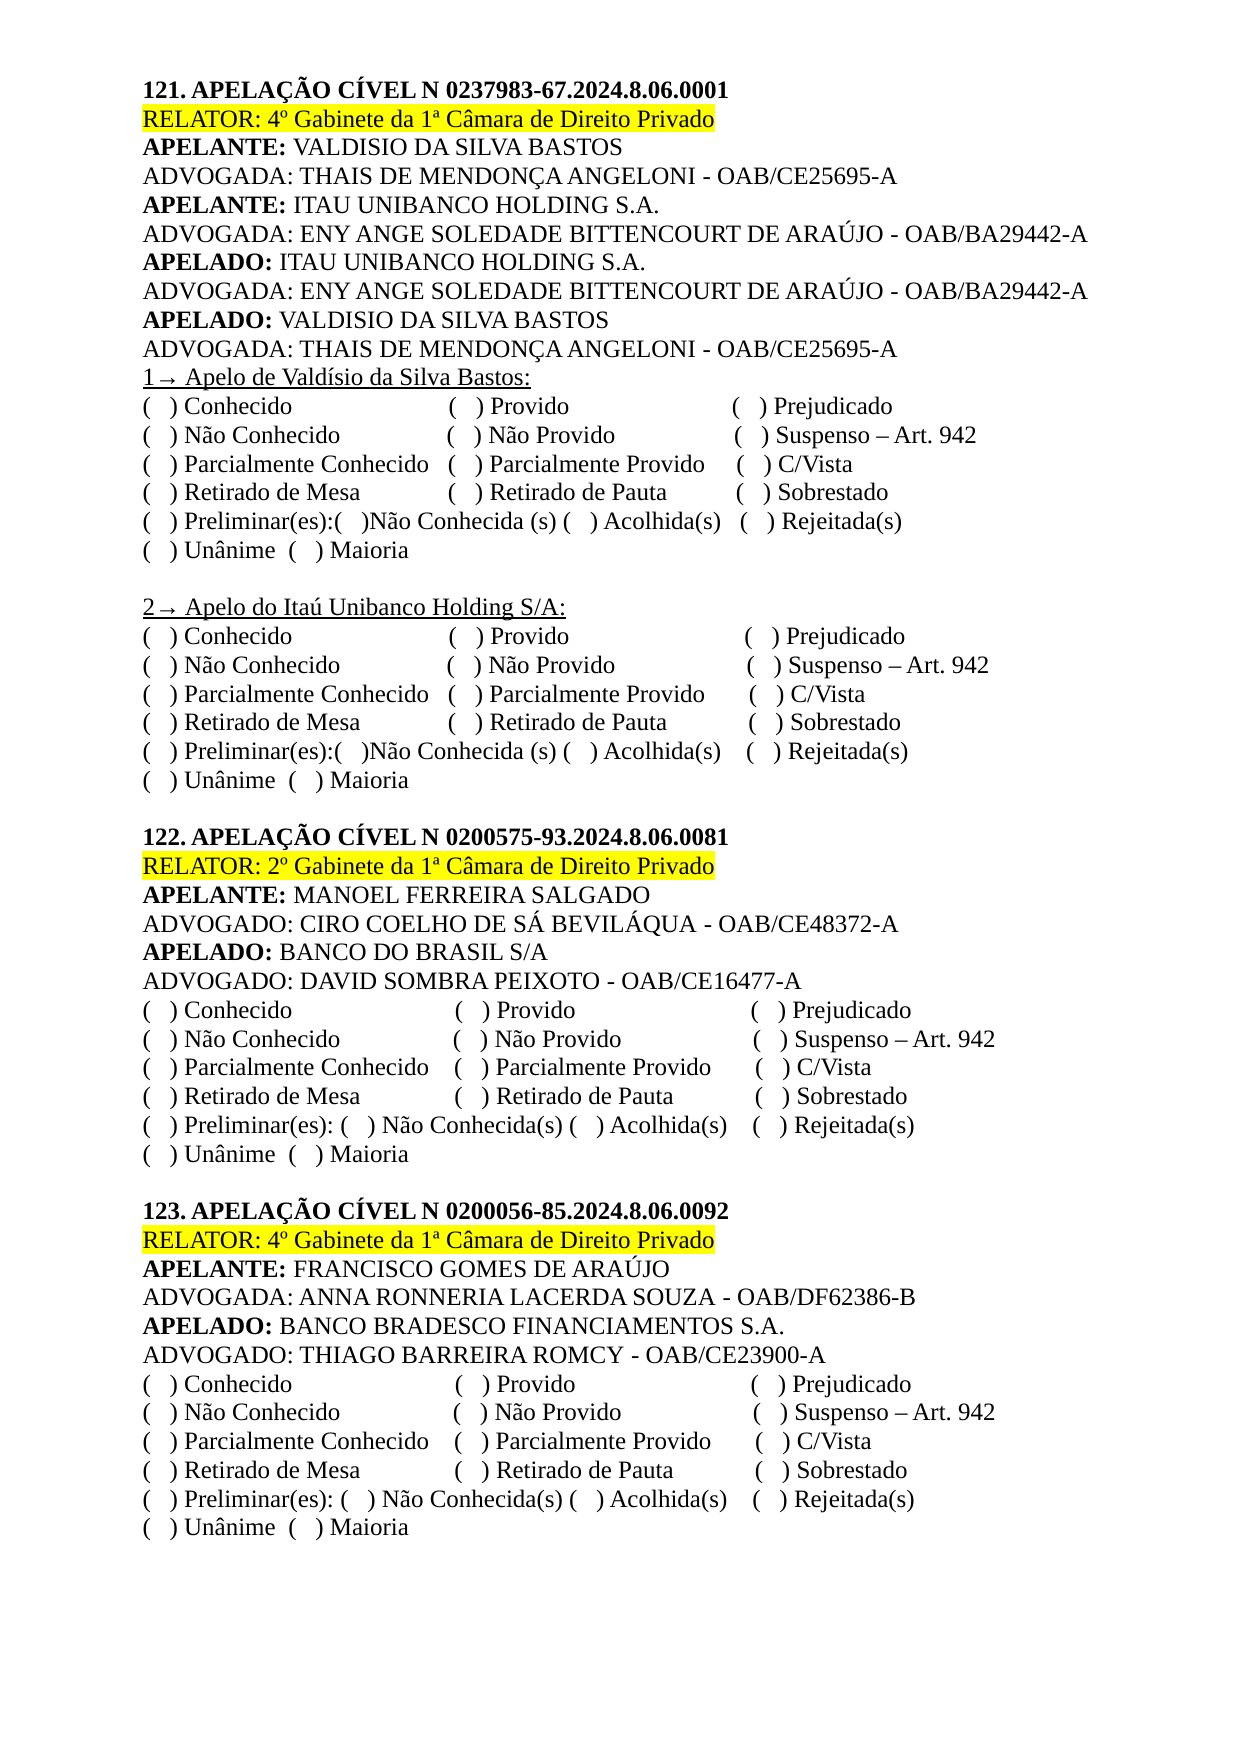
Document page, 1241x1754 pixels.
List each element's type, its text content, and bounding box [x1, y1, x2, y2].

text ( ) Conhecido ( ) Provido ( ) Prejudicado [142, 621, 1141, 650]
text ( ) Preliminar(es):( )Não Conhecida (s) ( ) Acolhida(s) ( ) Rejeitada(s) [142, 506, 1158, 535]
text ( ) Parcialmente Conhecido ( ) Parcialmente Provido ( ) C/Vista [142, 679, 1158, 707]
text ( ) Retirado de Mesa ( ) Retirado de Pauta ( ) Sobrestado [142, 1455, 1141, 1484]
text ( ) Unânime ( ) Maioria [142, 535, 1158, 564]
text ( ) Retirado de Mesa ( ) Retirado de Pauta ( ) Sobrestado [142, 1081, 1141, 1110]
text ( ) Não Conhecido ( ) Não Provido ( ) Suspenso – Art. 942 [142, 650, 1158, 679]
text ( ) Retirado de Mesa ( ) Retirado de Pauta ( ) Sobrestado [142, 477, 1158, 506]
text ( ) Preliminar(es): ( ) Não Conhecida(s) ( ) Acolhida(s) ( ) Rejeitada(s) [142, 1110, 1141, 1139]
text 121. APELAÇÃO CÍVEL N 0237983-67.2024.8.06.0001 RELATOR: 4º Gabinete da 1ª Câmara de Direito Privado APELANTE: VALDISIO DA SILVA BASTOS ADVOGADA: THAIS DE MENDONÇA ANGELONI - OAB/CE25695-A APELANTE: ITAU UNIBANCO HOLDING S.A. ADVOGADA: ENY ANGE SOLEDADE BITTENCOURT DE ARAÚJO - OAB/BA29442-A APELADO: ITAU UNIBANCO HOLDING S.A. ADVOGADA: ENY ANGE SOLEDADE BITTENCOURT DE ARAÚJO - OAB/BA29442-A APELADO: VALDISIO DA SILVA BASTOS ADVOGADA: THAIS DE MENDONÇA ANGELONI - OAB/CE25695-A 1→ Apelo de Valdísio da Silva Bastos: [142, 75, 1141, 391]
text ( ) Preliminar(es):( )Não Conhecida (s) ( ) Acolhida(s) ( ) Rejeitada(s) [142, 736, 1158, 765]
text 2→ Apelo do Itaú Unibanco Holding S/A: [142, 592, 1141, 621]
text ( ) Retirado de Mesa ( ) Retirado de Pauta ( ) Sobrestado [142, 707, 1158, 736]
text ( ) Parcialmente Conhecido ( ) Parcialmente Provido ( ) C/Vista [142, 1426, 1141, 1455]
text ( ) Conhecido ( ) Provido ( ) Prejudicado [142, 391, 1141, 420]
text ( ) Unânime ( ) Maioria 122. APELAÇÃO CÍVEL N 0200575-93.2024.8.06.0081 RELATOR: 2º Gabinete da 1ª Câmara de Direito Privado APELANTE: MANOEL FERREIRA SALGADO ADVOGADO: CIRO COELHO DE SÁ BEVILÁQUA - OAB/CE48372-A APELADO: BANCO DO BRASIL S/A ADVOGADO: DAVID SOMBRA PEIXOTO - OAB/CE16477-A ( ) Conhecido ( ) Provido ( ) Prejudicado [142, 765, 1141, 1024]
text ( ) Unânime ( ) Maioria 123. APELAÇÃO CÍVEL N 0200056-85.2024.8.06.0092 RELATOR: 4º Gabinete da 1ª Câmara de Direito Privado APELANTE: FRANCISCO GOMES DE ARAÚJO ADVOGADA: ANNA RONNERIA LACERDA SOUZA - OAB/DF62386-B APELADO: BANCO BRADESCO FINANCIAMENTOS S.A. ADVOGADO: THIAGO BARREIRA ROMCY - OAB/CE23900-A ( ) Conhecido ( ) Provido ( ) Prejudicado [142, 1139, 1141, 1397]
text ( ) Não Conhecido ( ) Não Provido ( ) Suspenso – Art. 942 [142, 1024, 1141, 1052]
text ( ) Unânime ( ) Maioria [142, 1512, 1141, 1599]
text ( ) Parcialmente Conhecido ( ) Parcialmente Provido ( ) C/Vista [142, 449, 1158, 477]
text ( ) Não Conhecido ( ) Não Provido ( ) Suspenso – Art. 942 [142, 420, 1158, 449]
text ( ) Parcialmente Conhecido ( ) Parcialmente Provido ( ) C/Vista [142, 1052, 1141, 1081]
text ( ) Preliminar(es): ( ) Não Conhecida(s) ( ) Acolhida(s) ( ) Rejeitada(s) [142, 1484, 1141, 1512]
text ( ) Não Conhecido ( ) Não Provido ( ) Suspenso – Art. 942 [142, 1397, 1141, 1426]
